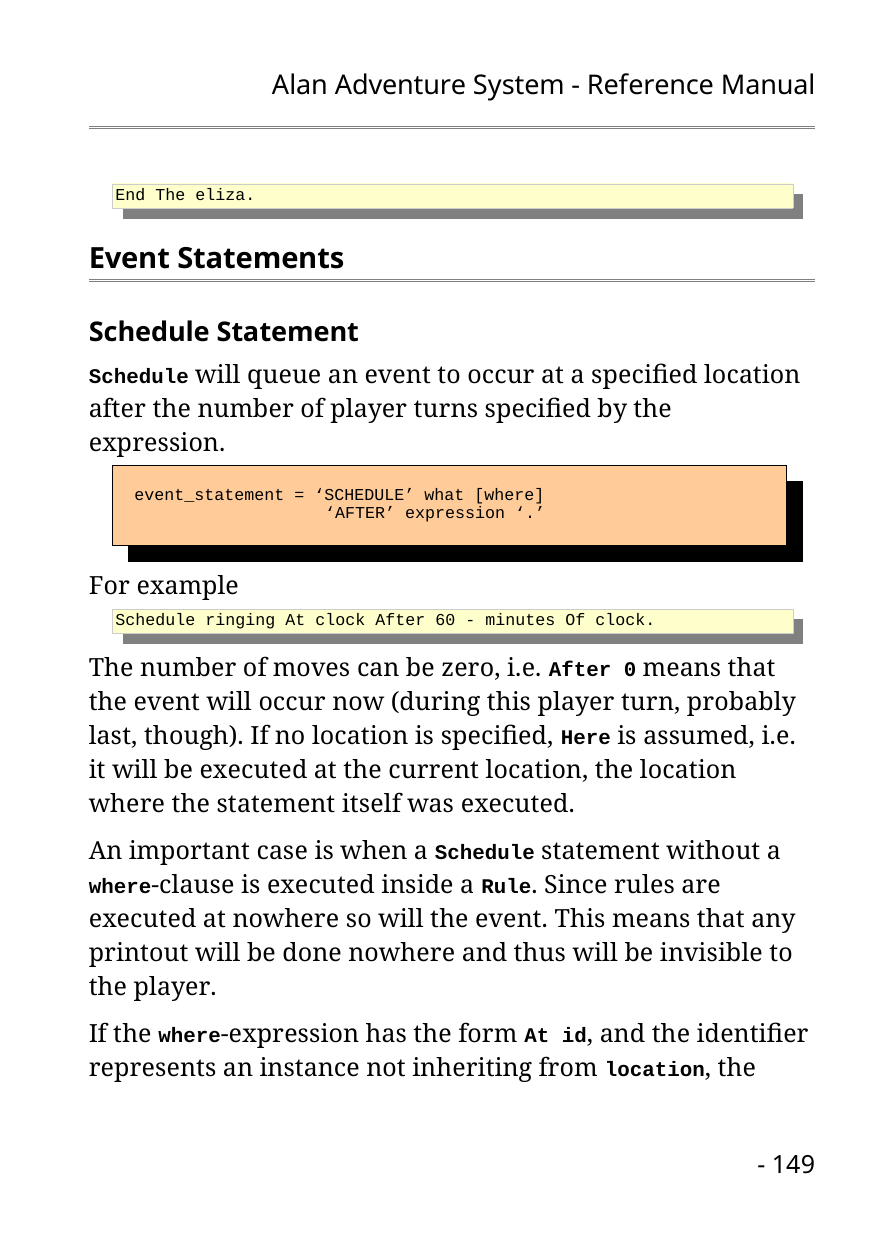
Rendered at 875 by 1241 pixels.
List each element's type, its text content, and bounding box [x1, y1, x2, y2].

text End The eliza. [113, 185, 793, 208]
text An important case is when a Schedule statement without a where-clause is executed inside a Rule. Since rules are executed at nowhere so will the event. This means that any printout will be done nowhere and thus will be invisible to the player. [88, 833, 815, 1003]
text event_statement = ‘SCHEDULE’ what [where] ‘AFTER’ expression ‘.’ [113, 466, 786, 545]
text Schedule ringing At clock After 60 - minutes Of clock. [113, 610, 793, 633]
subtitle Event Statements [88, 237, 815, 281]
text Schedule will queue an event to occur at a specified location after the number of player turns specified by the expression. [88, 357, 815, 458]
text For example [88, 568, 815, 602]
text The number of moves can be zero, i.e. After 0 means that the event will occur now (during this player turn, probably last, though). If no location is specified, Here is as­sumed, i.e. it will be executed at the current location, the location where the statement itself was executed. [88, 650, 815, 820]
text If the where-expression has the form At id, and the iden­tifier represents an instance not inheriting from location, the [88, 1016, 815, 1084]
subtitle Schedule Statement [88, 313, 815, 349]
